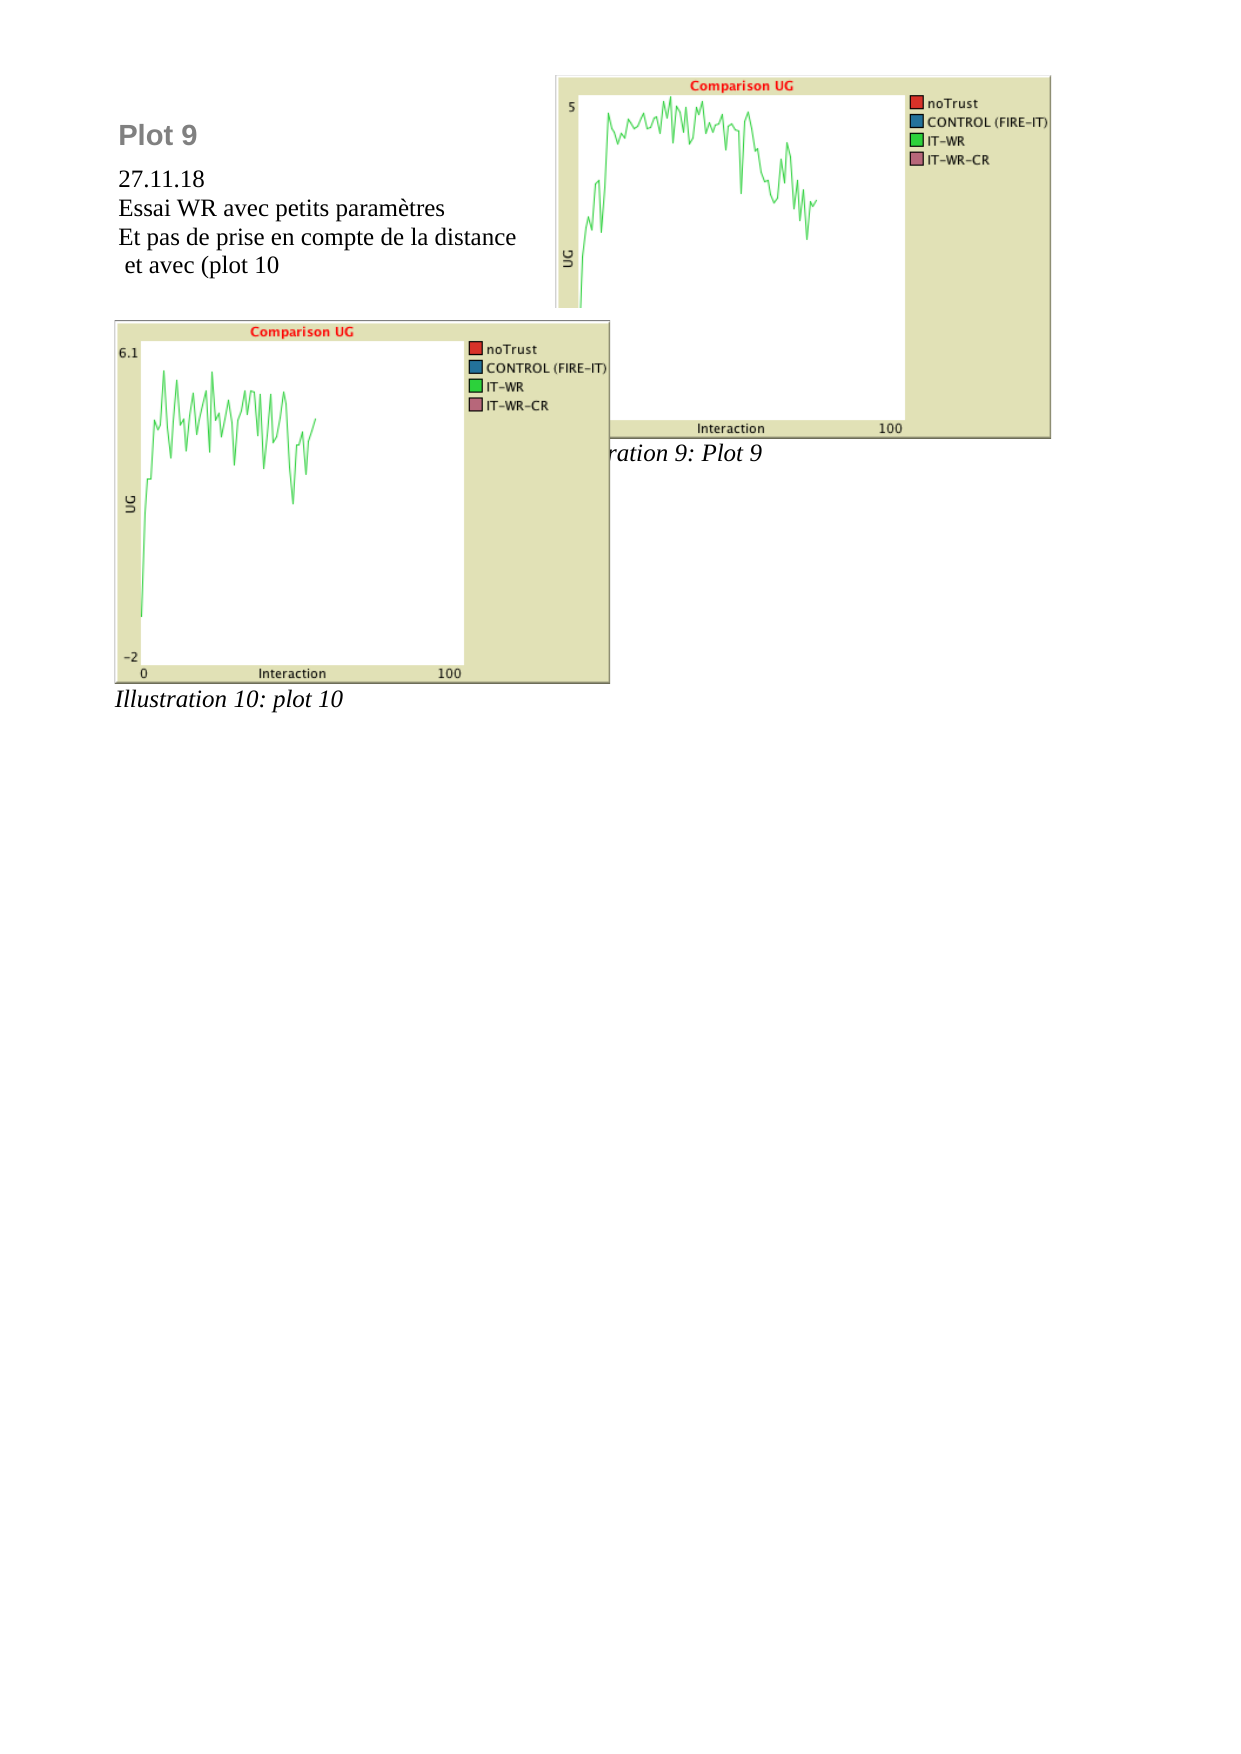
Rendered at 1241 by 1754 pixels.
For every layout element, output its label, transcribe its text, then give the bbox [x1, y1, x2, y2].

text [1052, 164, 1122, 193]
text Essai WR avec petits paramètres [118, 193, 555, 222]
text Et pas de prise en compte de la distance [118, 222, 555, 250]
text [1052, 193, 1122, 222]
text [1052, 250, 1122, 279]
picture [114, 75, 1052, 684]
text Illustration 10: plot 10 [114, 684, 610, 712]
subtitle Plot 9 [118, 118, 555, 152]
text Illustration 9: Plot 9 [611, 439, 1051, 467]
text et avec (plot 10 [118, 250, 555, 279]
text [1052, 222, 1122, 250]
text 27.11.18 [118, 164, 555, 193]
subtitle [1052, 118, 1122, 152]
subtitle [556, 62, 1051, 75]
